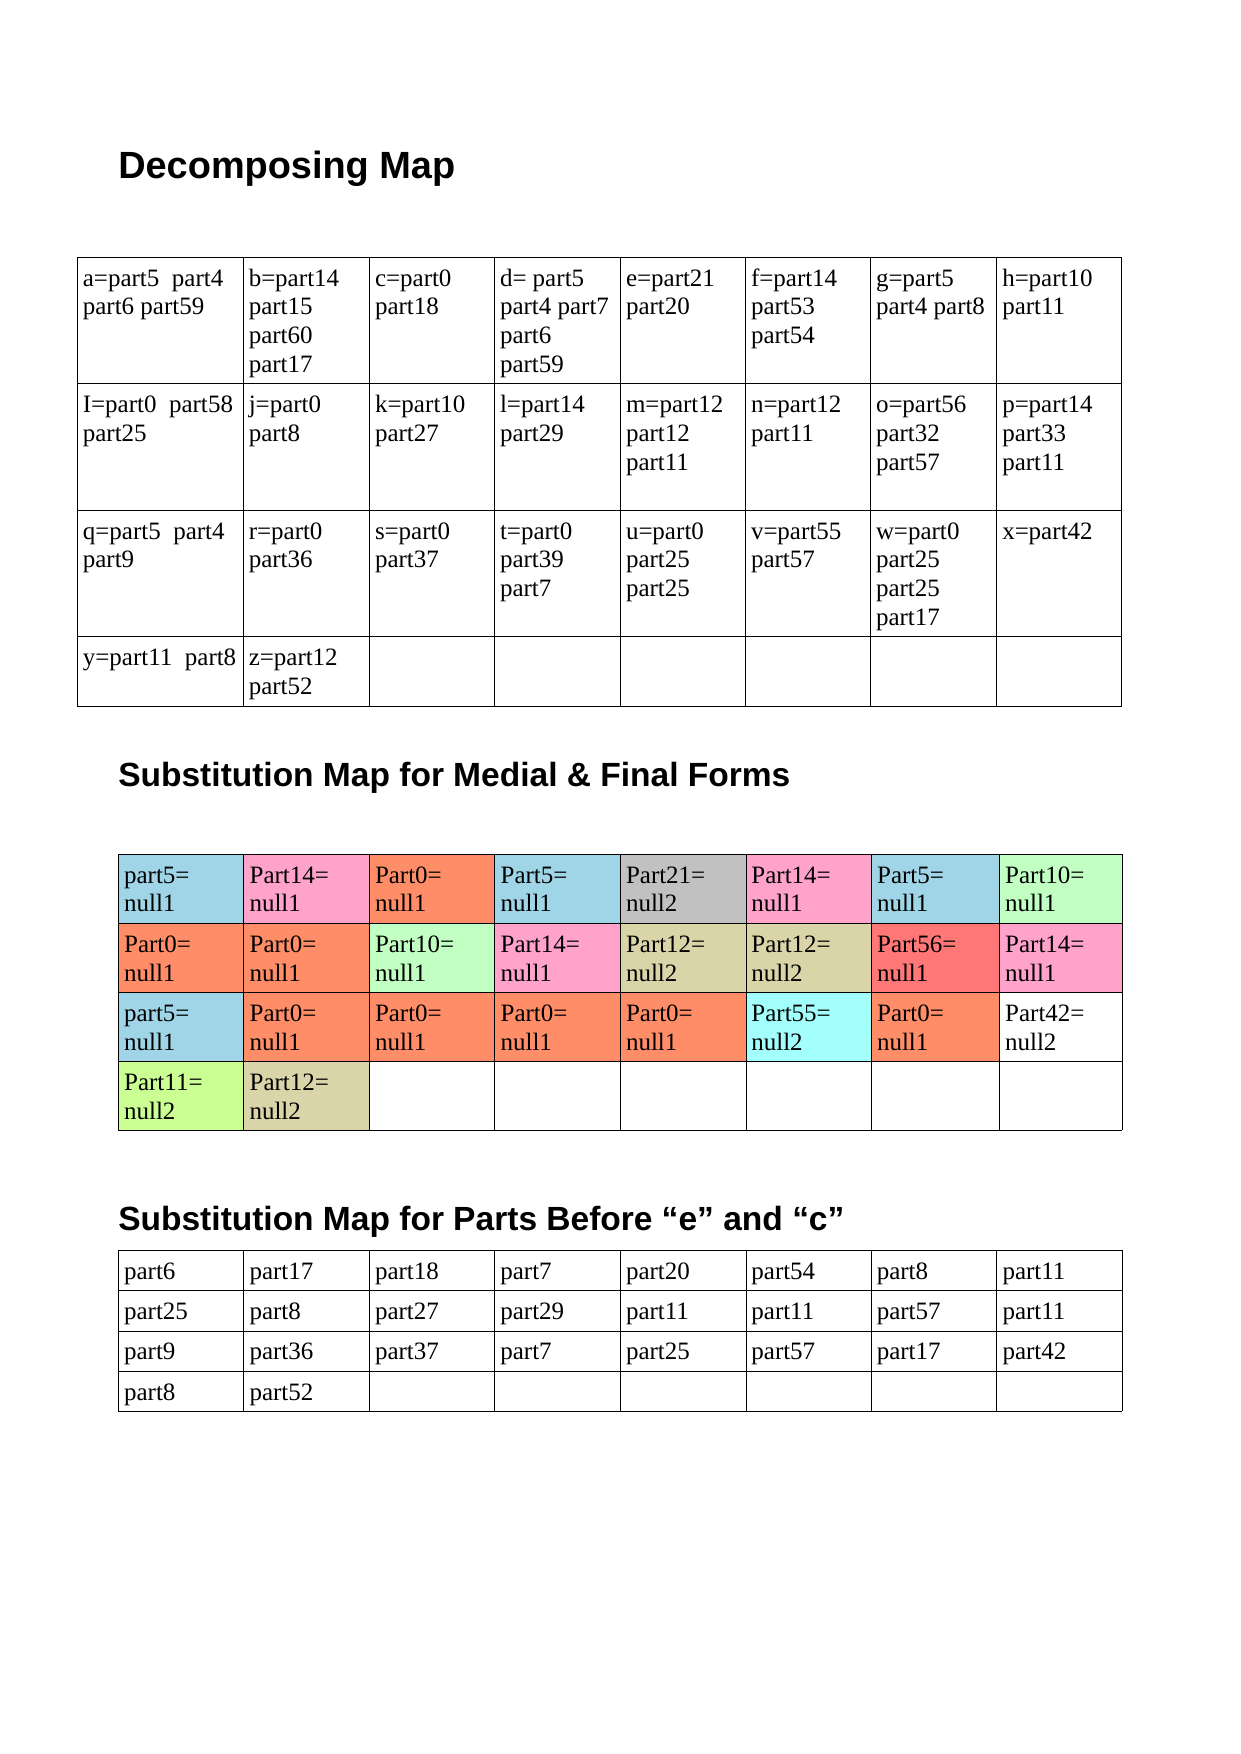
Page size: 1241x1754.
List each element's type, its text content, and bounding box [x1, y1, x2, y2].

table_cell Part10= null1 [370, 924, 494, 992]
table_cell part42 [997, 1332, 1122, 1371]
table_header b=part14 part15 part60 part17 [244, 258, 369, 383]
table_cell part5= null1 [119, 993, 243, 1061]
table_cell v=part55 part57 [746, 511, 870, 636]
table_cell [746, 637, 870, 706]
table_cell part17 [872, 1332, 996, 1371]
table_cell I=part0 part58 part25 [78, 384, 243, 510]
table_cell Part55= null2 [747, 993, 871, 1061]
table_header part6 [119, 1251, 243, 1290]
table_cell p=part14 part33 part11 [997, 384, 1121, 510]
table_header part18 [370, 1251, 494, 1290]
table_header Part14= null1 [244, 855, 369, 923]
table_header d= part5 part4 part7 part6 part59 [495, 258, 620, 383]
table_cell s=part0 part37 [370, 511, 494, 636]
table_cell Part14= null1 [1000, 924, 1122, 992]
table_header part11 [997, 1251, 1122, 1290]
table_cell part11 [997, 1291, 1122, 1331]
table_cell part8 [244, 1291, 369, 1331]
table_cell [872, 1062, 999, 1130]
table_cell Part0= null1 [621, 993, 746, 1061]
table_cell Part12= null2 [244, 1062, 369, 1130]
table_cell Part0= null1 [872, 993, 999, 1061]
table_cell [370, 1062, 494, 1130]
table_cell part9 [119, 1332, 243, 1371]
table_header part54 [747, 1251, 871, 1290]
table_cell n=part12 part11 [746, 384, 870, 510]
table_cell z=part12 part52 [244, 637, 369, 706]
table_cell [495, 1062, 620, 1130]
table_header Part5= null1 [872, 855, 999, 923]
table_cell part57 [747, 1332, 871, 1371]
table_cell [370, 1372, 494, 1411]
table_header part7 [495, 1251, 620, 1290]
table_header part8 [872, 1251, 996, 1290]
table_cell [997, 637, 1121, 706]
table_header part20 [621, 1251, 746, 1290]
table_cell part37 [370, 1332, 494, 1371]
table_cell part27 [370, 1291, 494, 1331]
table_cell Part11= null2 [119, 1062, 243, 1130]
table_cell t=part0 part39 part7 [495, 511, 620, 636]
table_cell part25 [119, 1291, 243, 1331]
subtitle Decomposing Map [118, 143, 1122, 187]
table_cell Part0= null1 [495, 993, 620, 1061]
table_cell o=part56 part32 part57 [871, 384, 996, 510]
table_cell part8 [119, 1372, 243, 1411]
table_cell [621, 637, 745, 706]
table_cell part25 [621, 1332, 746, 1371]
table_header Part14= null1 [747, 855, 871, 923]
table_cell q=part5 part4 part9 [78, 511, 243, 636]
table_cell Part42= null2 [1000, 993, 1122, 1061]
table_cell [872, 1372, 996, 1411]
table_cell Part0= null1 [244, 993, 369, 1061]
subtitle Substitution Map for Parts Before “e” and “c” [118, 1199, 1122, 1237]
table_cell part11 [621, 1291, 746, 1331]
table_header Part10= null1 [1000, 855, 1122, 923]
table_cell u=part0 part25 part25 [621, 511, 745, 636]
table_cell part57 [872, 1291, 996, 1331]
table_cell [370, 637, 494, 706]
table_cell x=part42 [997, 511, 1121, 636]
table_cell y=part11 part8 [78, 637, 243, 706]
table_cell r=part0 part36 [244, 511, 369, 636]
table_cell l=part14 part29 [495, 384, 620, 510]
table_cell [621, 1372, 746, 1411]
table_cell part11 [747, 1291, 871, 1331]
subtitle Substitution Map for Medial & Final Forms [118, 755, 1122, 794]
table_header e=part21 part20 [621, 258, 745, 383]
table_cell Part14= null1 [495, 924, 620, 992]
table_cell [621, 1062, 746, 1130]
table_cell Part0= null1 [370, 993, 494, 1061]
table_cell [997, 1372, 1122, 1411]
table_cell part52 [244, 1372, 369, 1411]
table_header g=part5 part4 part8 [871, 258, 996, 383]
table_cell Part12= null2 [621, 924, 746, 992]
table_cell part29 [495, 1291, 620, 1331]
table_header Part0= null1 [370, 855, 494, 923]
table_cell [747, 1372, 871, 1411]
table_header f=part14 part53 part54 [746, 258, 870, 383]
table_cell w=part0 part25 part25 part17 [871, 511, 996, 636]
table_cell Part0= null1 [119, 924, 243, 992]
table_cell j=part0 part8 [244, 384, 369, 510]
table_header part17 [244, 1251, 369, 1290]
table_header Part21= null2 [621, 855, 746, 923]
table_cell [871, 637, 996, 706]
table_header Part5= null1 [495, 855, 620, 923]
table_cell Part0= null1 [244, 924, 369, 992]
table_header h=part10 part11 [997, 258, 1121, 383]
table_cell [495, 637, 620, 706]
table_cell [747, 1062, 871, 1130]
table_header part5= null1 [119, 855, 243, 923]
table_cell [1000, 1062, 1122, 1130]
table_cell m=part12 part12 part11 [621, 384, 745, 510]
table_cell k=part10 part27 [370, 384, 494, 510]
table_cell part36 [244, 1332, 369, 1371]
table_cell Part56= null1 [872, 924, 999, 992]
table_cell Part12= null2 [747, 924, 871, 992]
table_cell [495, 1372, 620, 1411]
table_cell part7 [495, 1332, 620, 1371]
table_header a=part5 part4 part6 part59 [78, 258, 243, 383]
table_header c=part0 part18 [370, 258, 494, 383]
